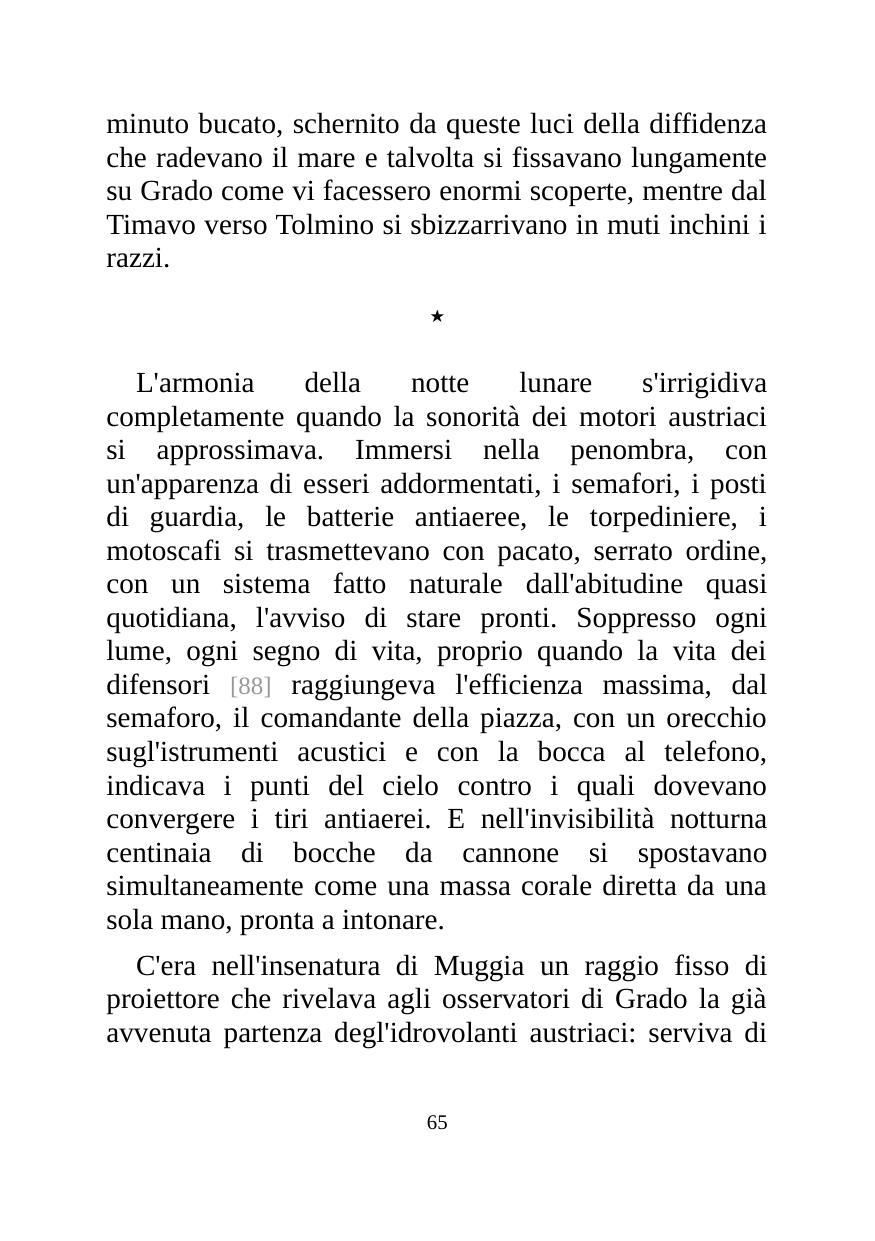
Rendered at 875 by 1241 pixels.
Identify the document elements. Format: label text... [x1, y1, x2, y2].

text L'armonia della notte lunare s'irrigidiva completamente quando la sonorità dei motori austriaci si approssimava. Immersi nella penombra, con un'apparenza di esseri addormentati, i semafori, i posti di guardia, le batterie antiaeree, le torpediniere, i motoscafi si trasmettevano con pacato, serrato ordine, con un sistema fatto naturale dall'abitudine quasi quotidiana, l'avviso di stare pronti. Soppresso ogni lume, ogni segno di vita, proprio quando la vita dei difensori [88] raggiungeva l'efficienza massima, dal semaforo, il comandante della piazza, con un orecchio sugl'istrumenti acustici e con la bocca al telefono, indicava i punti del cielo contro i quali dovevano convergere i tiri antiaerei. E nell'invisibilità notturna centinaia di bocche da cannone si spostavano simultaneamente come una massa corale diretta da una sola mano, pronta a intonare. [106, 365, 768, 935]
text minuto bucato, schernito da queste luci della diffidenza che radevano il mare e talvolta si fissavano lungamente su Grado come vi facessero enormi scoperte, mentre dal Timavo verso Tolmino si sbizzarrivano in muti inchini i razzi. [106, 106, 768, 274]
text ★ [106, 299, 768, 328]
text C'era nell'insenatura di Muggia un raggio fisso di proiettore che rivelava agli osservatori di Grado la già avvenuta partenza degl'idrovolanti austriaci: serviva di [106, 948, 768, 1048]
